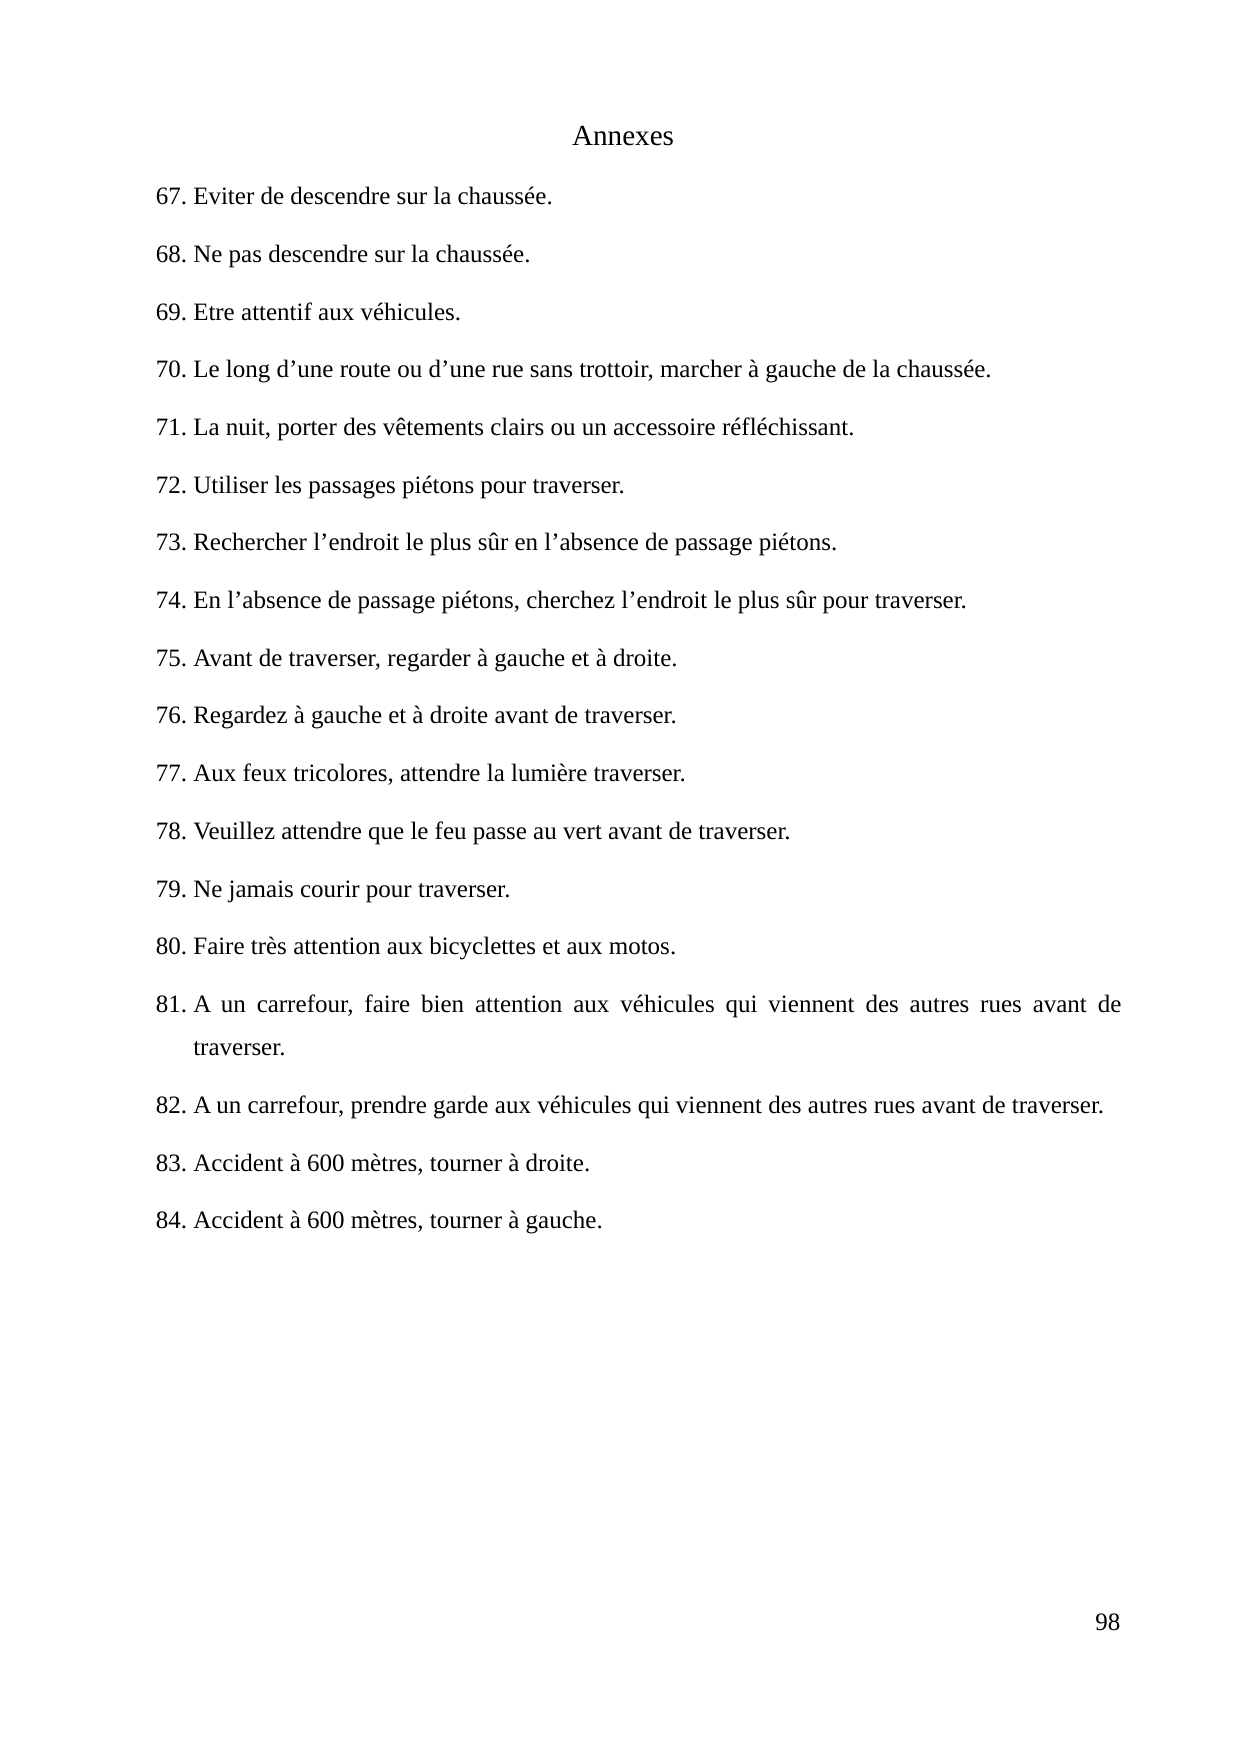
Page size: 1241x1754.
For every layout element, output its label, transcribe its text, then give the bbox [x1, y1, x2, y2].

list En l’absence de passage piétons, cherchez l’endroit le plus sûr pour traverser. [156, 585, 1122, 614]
list A un carrefour, prendre garde aux véhicules qui viennent des autres rues avant de traverser. [156, 1090, 1122, 1119]
list La nuit, porter des vêtements clairs ou un accessoire réfléchissant. [156, 412, 1122, 441]
list Avant de traverser, regarder à gauche et à droite. [156, 643, 1122, 672]
list Regardez à gauche et à droite avant de traverser. [156, 701, 1122, 729]
list Rechercher l’endroit le plus sûr en l’absence de passage piétons. [156, 527, 1122, 556]
list Le long d’une route ou d’une rue sans trottoir, marcher à gauche de la chaussée. [156, 354, 1122, 383]
list Etre attentif aux véhicules. [156, 297, 1122, 325]
list Ne pas descendre sur la chaussée. [156, 239, 1122, 268]
list Aux feux tricolores, attendre la lumière traverser. [156, 758, 1122, 787]
list Faire très attention aux bicyclettes et aux motos. [156, 931, 1122, 960]
list Ne jamais courir pour traverser. [156, 874, 1122, 902]
list Utiliser les passages piétons pour traverser. [156, 470, 1122, 498]
list Accident à 600 mètres, tourner à gauche. [156, 1205, 1122, 1234]
list Accident à 600 mètres, tourner à droite. [156, 1148, 1122, 1176]
list Eviter de descendre sur la chaussée. [156, 181, 1122, 210]
list A un carrefour, faire bien attention aux véhicules qui viennent des autres rues avant de traverser. [156, 989, 1122, 1061]
list Veuillez attendre que le feu passe au vert avant de traverser. [156, 816, 1122, 845]
